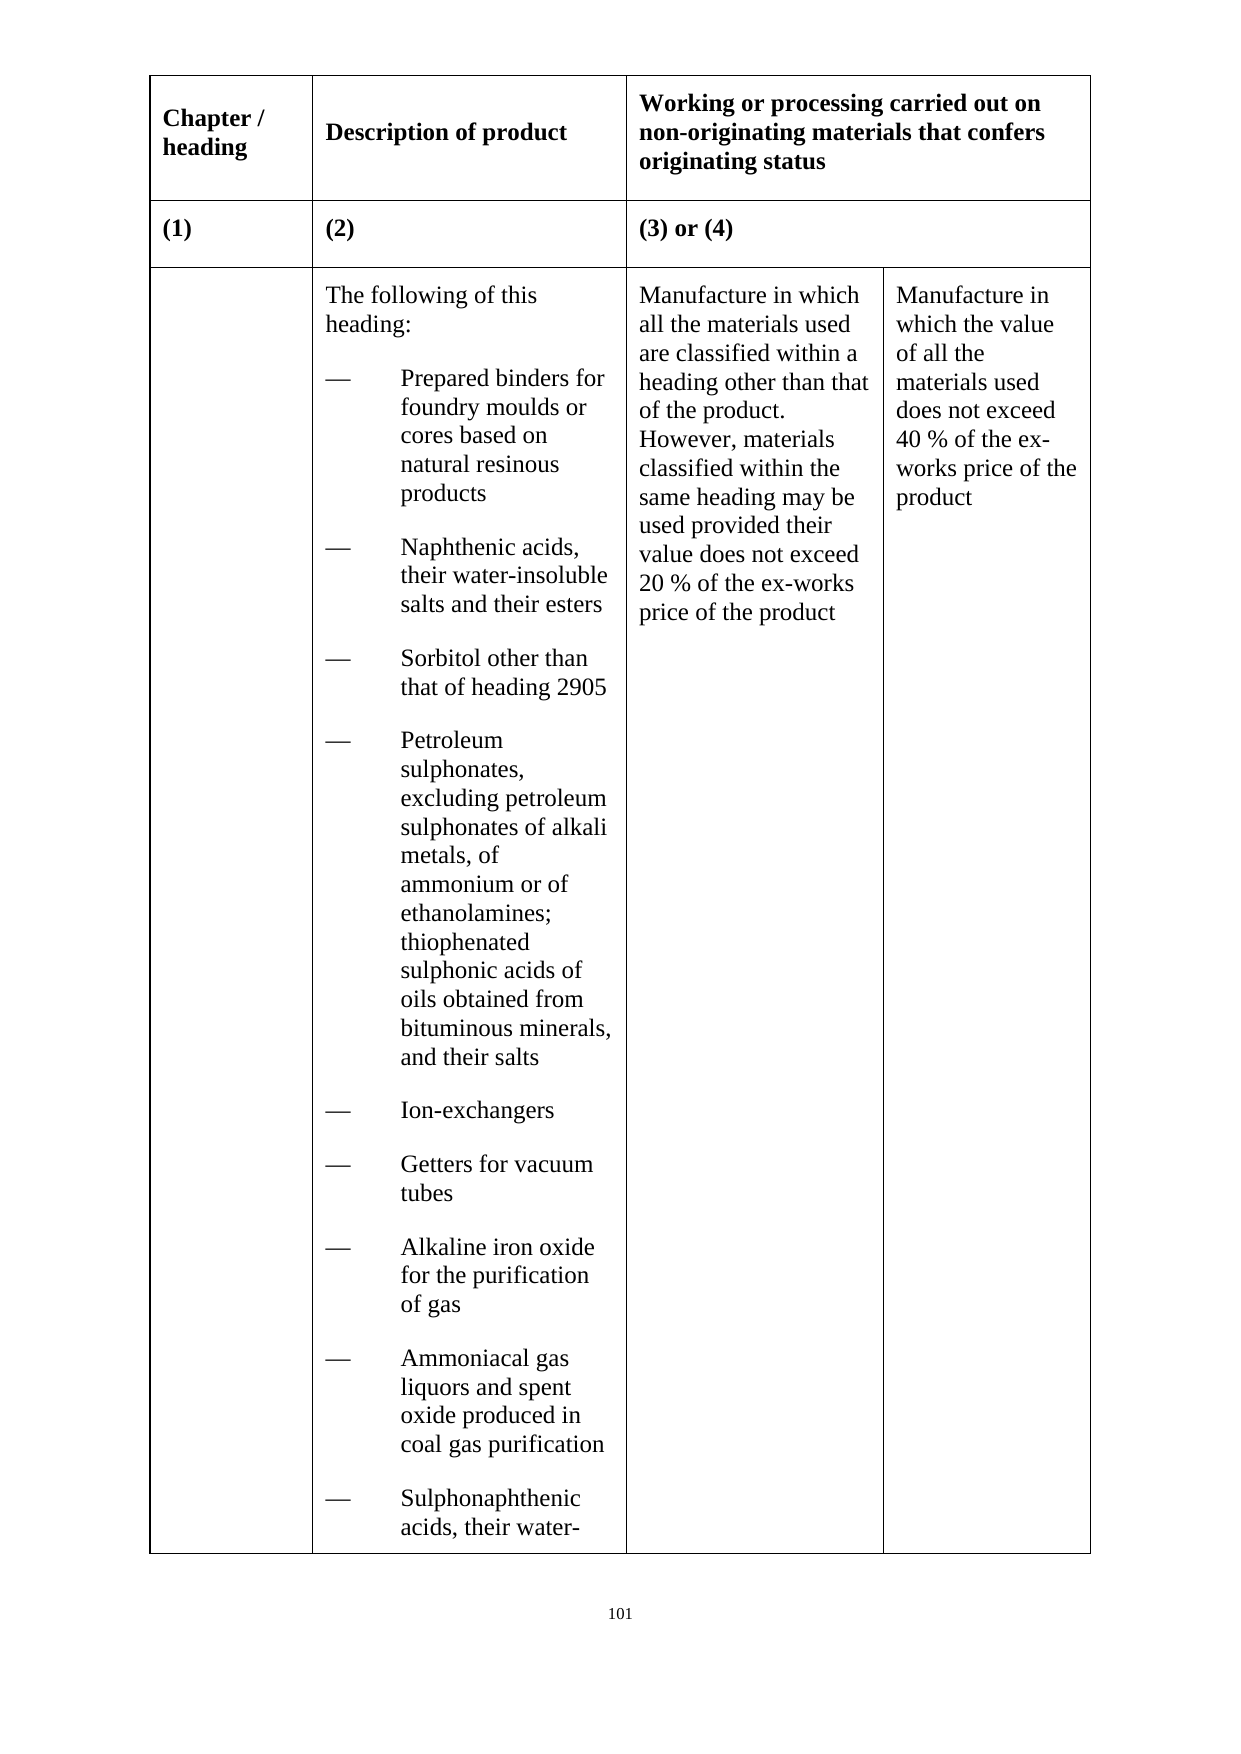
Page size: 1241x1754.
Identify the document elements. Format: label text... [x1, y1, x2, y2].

table_cell Manufacture in which the value of all the materials used does not exceed 40 % of the ex‐works price of the product [884, 268, 1090, 1553]
table_cell (2) [313, 201, 626, 267]
table_cell The following of this heading: — Prepared binders for foundry moulds or cores based on natural resinous products — Naphthenic acids, their water‐insoluble salts and their esters — Sorbitol other than that of heading 2905 — Petroleum sulphonates, excluding petroleum sulphonates of alkali metals, of ammonium or of ethanolamines; thiophenated sulphonic acids of oils obtained from bituminous minerals, and their salts — Ion‐exchangers — Getters for vacuum tubes — Alkaline iron oxide for the purification of gas — Ammoniacal gas liquors and spent oxide produced in coal gas purification — Sulphonaphthenic acids, their water‐ [313, 268, 626, 1553]
table_header Description of product [313, 76, 626, 200]
table_header Working or processing carried out on non‐originating materials that confers originating status [627, 76, 1090, 200]
table_cell [151, 268, 312, 1553]
table_header Chapter / heading [151, 76, 312, 200]
table_cell (1) [151, 201, 312, 267]
table_cell (3) or (4) [627, 201, 1090, 267]
table_cell Manufacture in which all the materials used are classified within a heading other than that of the product. However, materials classified within the same heading may be used provided their value does not exceed 20 % of the ex‐works price of the product [627, 268, 883, 1553]
